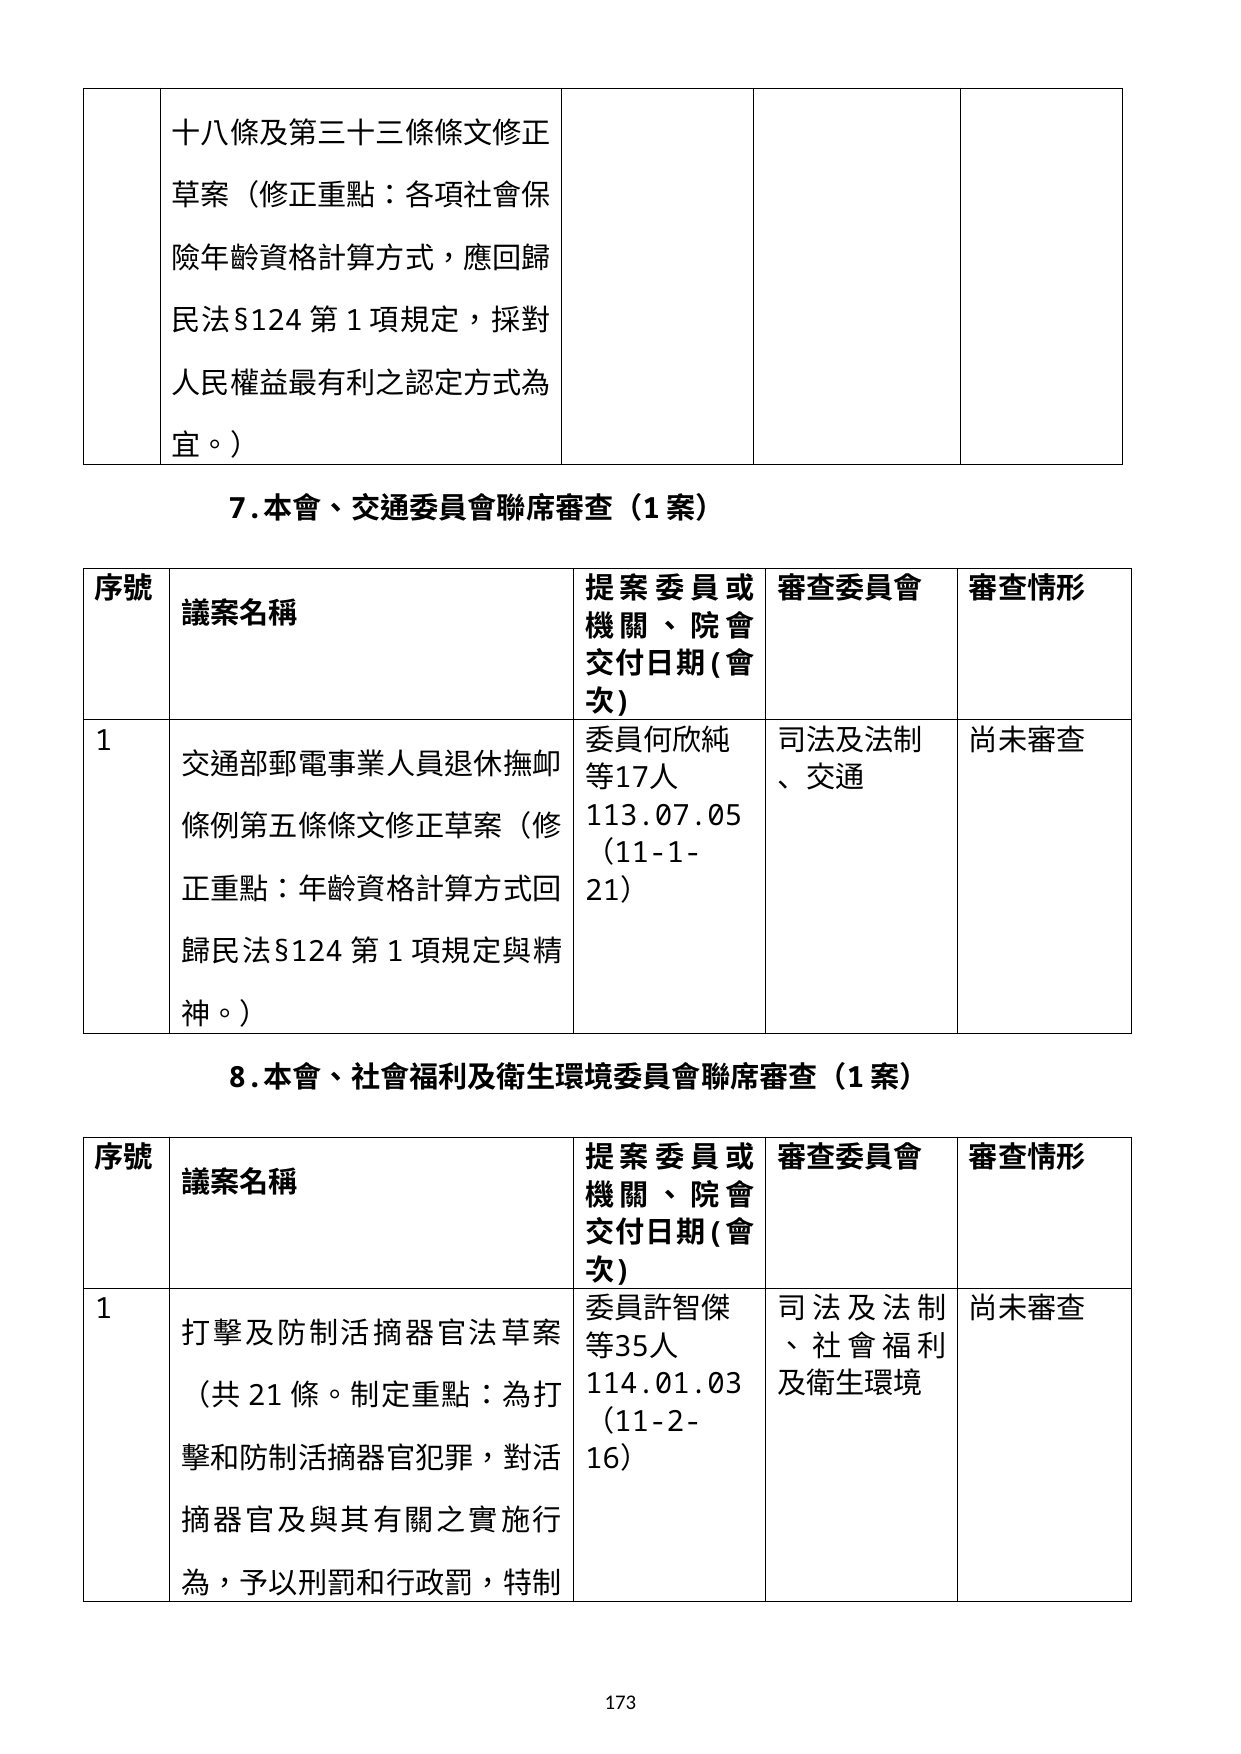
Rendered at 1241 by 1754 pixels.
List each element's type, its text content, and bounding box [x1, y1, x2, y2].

table_cell 司法及法制、交通 [766, 720, 957, 1032]
table_cell 十八條及第三十三條條文修正草案（修正重點：各項社會保險年齡資格計算方式，應回歸民法§124第1項規定，採對人民權益最有利之認定方式為宜。） [161, 89, 561, 464]
table_header 議案名稱 [170, 569, 573, 719]
table_header 提案委員或機關、院會交付日期(會次) [574, 569, 765, 719]
table_header 提案委員或機關、院會交付日期(會次) [574, 1138, 765, 1288]
table_cell 委員何欣純 等17人 113.07.05 （11-1-21） [574, 720, 765, 1032]
table_header 序號 [84, 569, 169, 719]
table_cell 1 [84, 720, 169, 1032]
table_cell 尚未審查 [958, 1289, 1131, 1601]
table_cell 委員許智傑 等35人 114.01.03 （11-2-16） [574, 1289, 765, 1601]
table_header 審查情形 [958, 569, 1131, 719]
table_cell 打擊及防制活摘器官法草案（共21條。制定重點：為打擊和防制活摘器官犯罪，對活摘器官及與其有關之實施行為，予以刑罰和行政罰，特制 [170, 1289, 573, 1601]
table_header 審查委員會 [766, 569, 957, 719]
table_header 序號 [84, 1138, 169, 1288]
table_cell [754, 89, 960, 464]
table_cell 尚未審查 [958, 720, 1131, 1032]
table_cell [562, 89, 753, 464]
table_header 審查情形 [958, 1138, 1131, 1288]
table_header 審查委員會 [766, 1138, 957, 1288]
table_cell 司法及法制、社會福利及衛生環境 [766, 1289, 957, 1601]
table_cell 1 [84, 1289, 169, 1601]
table_header 議案名稱 [170, 1138, 573, 1288]
table_cell [961, 89, 1122, 464]
subtitle 7.本會、交通委員會聯席審查（1案） [75, 484, 1165, 527]
table_cell 交通部郵電事業人員退休撫卹條例第五條條文修正草案（修正重點：年齡資格計算方式回歸民法§124第1項規定與精神。） [170, 720, 573, 1032]
table_cell [84, 89, 160, 464]
subtitle 8.本會、社會福利及衛生環境委員會聯席審查（1案） [75, 1053, 1165, 1096]
